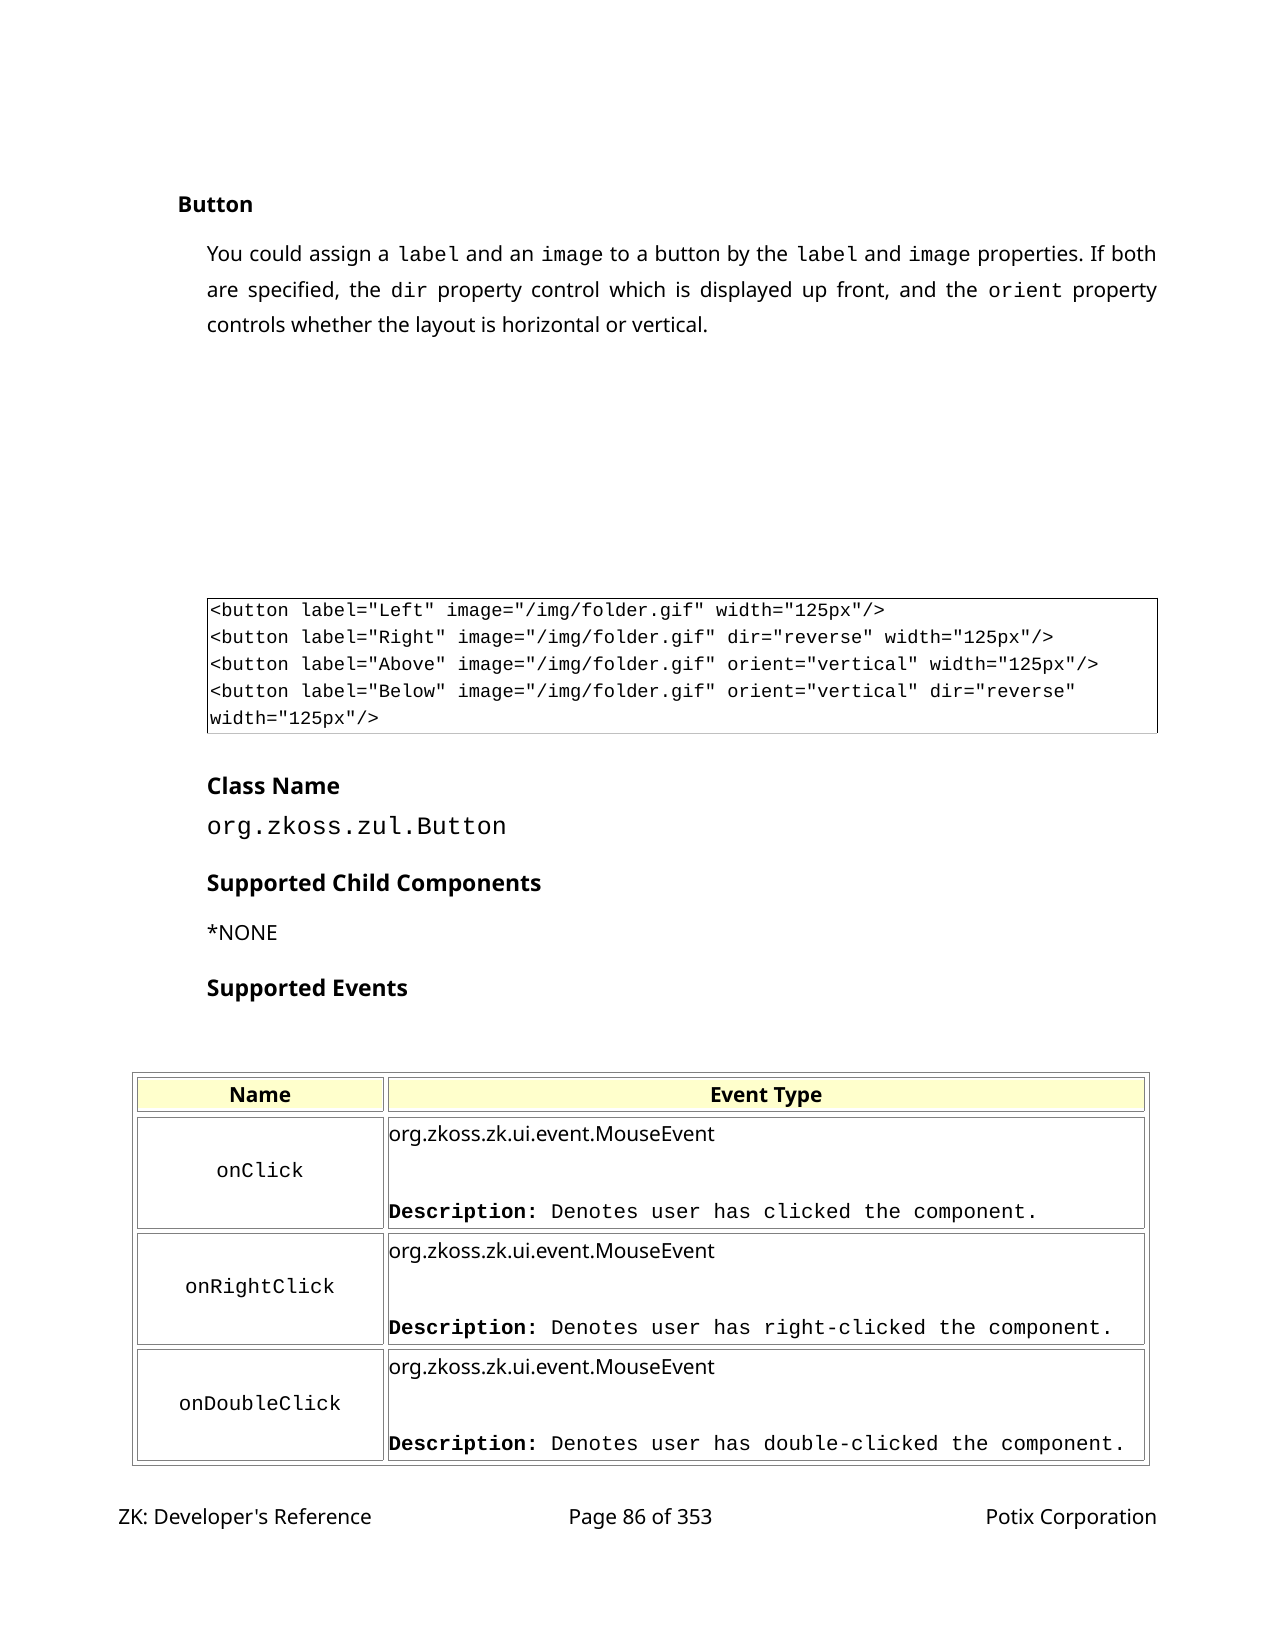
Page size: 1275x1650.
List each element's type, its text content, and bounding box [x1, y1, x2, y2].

table_cell onRightClick [134, 1228, 385, 1344]
text <button label="Right" image="/img/folder.gif" dir="reverse" width="125px"/> [208, 625, 1157, 649]
text *NONE [207, 918, 1157, 947]
table_cell onDoubleClick [134, 1344, 385, 1460]
subtitle Supported Events [207, 972, 1157, 1003]
text <button label="Above" image="/img/folder.gif" orient="vertical" width="125px"/> [208, 652, 1157, 676]
table_cell org.zkoss.zk.ui.event.MouseEvent Description: Denotes user has double-clicked the component. [385, 1344, 1147, 1460]
subtitle Supported Child Components [207, 867, 1157, 898]
table_header Name [134, 1073, 385, 1111]
subtitle Button [177, 189, 1157, 219]
text <button label="Left" image="/img/folder.gif" width="125px"/> [208, 599, 1157, 622]
table_cell onClick [134, 1111, 385, 1227]
table_header Event Type [385, 1073, 1147, 1111]
text <button label="Below" image="/img/folder.gif" orient="vertical" dir="reverse" width="125px"/> [208, 679, 1157, 733]
table_cell org.zkoss.zk.ui.event.MouseEvent Description: Denotes user has clicked the component. [385, 1111, 1147, 1227]
text org.zkoss.zul.Button [207, 813, 1157, 842]
subtitle Class Name [207, 770, 1157, 801]
table_cell org.zkoss.zk.ui.event.MouseEvent Description: Denotes user has right-clicked the component. [385, 1228, 1147, 1344]
text You could assign a label and an image to a button by the label and image properties. If both are specified, the dir property control which is displayed up front, and the orient property controls whether the layout is horizontal or vertical. [207, 239, 1157, 339]
